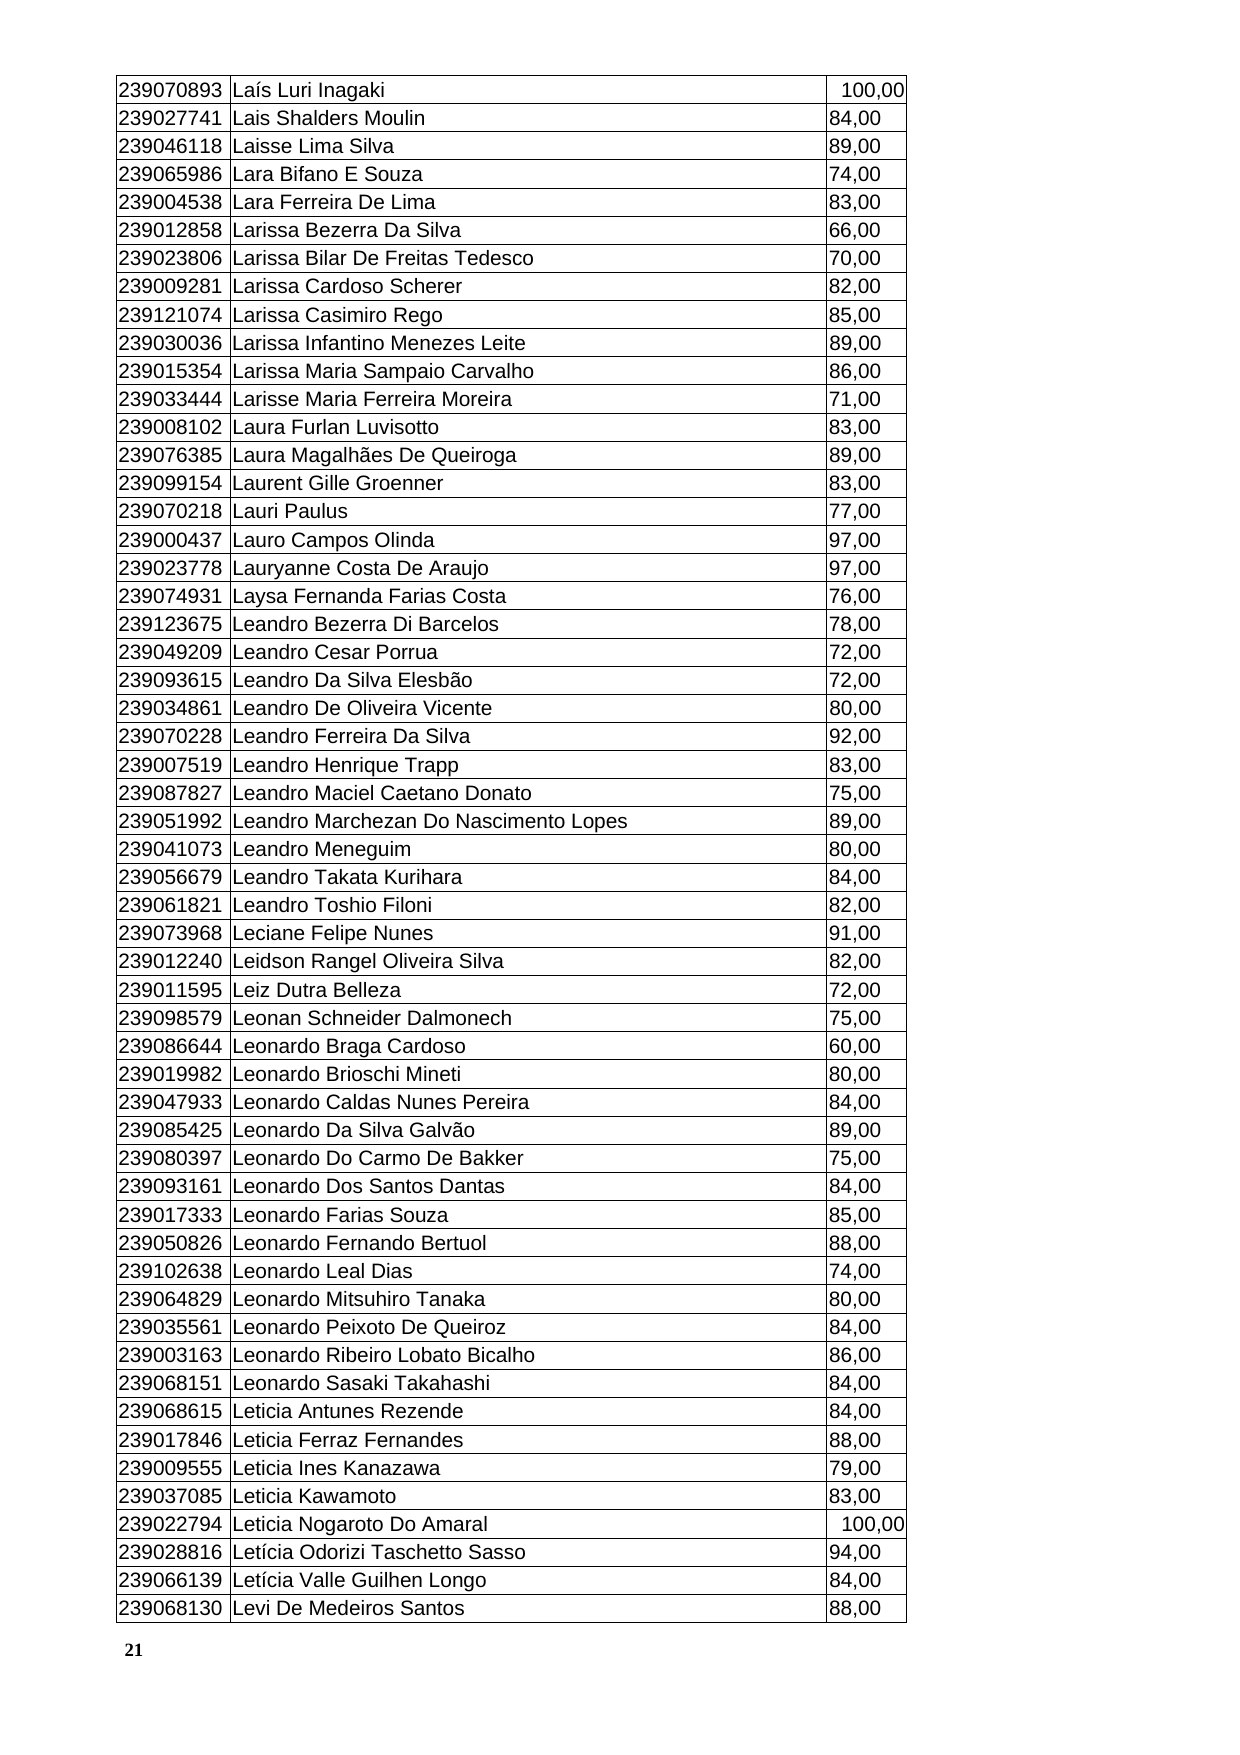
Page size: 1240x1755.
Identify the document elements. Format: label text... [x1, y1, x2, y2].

table_cell 66,00 [827, 217, 906, 244]
table_cell Leonardo Fernando Bertuol [231, 1229, 826, 1256]
table_cell Leonardo Brioschi Mineti [231, 1060, 826, 1087]
table_cell Laura Furlan Luvisotto [231, 414, 826, 441]
table_cell Leonan Schneider Dalmonech [231, 1004, 826, 1031]
table_cell 239034861 [117, 695, 230, 722]
table_cell 80,00 [827, 1285, 906, 1312]
table_cell 80,00 [827, 695, 906, 722]
table_cell 239070218 [117, 498, 230, 525]
table_cell 89,00 [827, 329, 906, 356]
table_cell 239065986 [117, 160, 230, 187]
table_cell 239051992 [117, 807, 230, 834]
table_cell Larisse Maria Ferreira Moreira [231, 385, 826, 412]
table_cell Leonardo Da Silva Galvão [231, 1117, 826, 1144]
table_cell 239068151 [117, 1370, 230, 1397]
table_cell 239017846 [117, 1426, 230, 1453]
table_cell Lais Shalders Moulin [231, 104, 826, 131]
table_cell 239023778 [117, 554, 230, 581]
table_cell 239099154 [117, 470, 230, 497]
table_cell 85,00 [827, 301, 906, 328]
table_cell Leonardo Dos Santos Dantas [231, 1173, 826, 1200]
table_cell 86,00 [827, 357, 906, 384]
table_cell 91,00 [827, 920, 906, 947]
table_cell 89,00 [827, 442, 906, 469]
table_cell Leandro Henrique Trapp [231, 751, 826, 778]
table_cell Larissa Cardoso Scherer [231, 273, 826, 300]
table_cell 92,00 [827, 723, 906, 750]
table_cell 83,00 [827, 470, 906, 497]
table_cell Leandro Maciel Caetano Donato [231, 779, 826, 806]
table_cell Leticia Nogaroto Do Amaral [231, 1510, 826, 1537]
table_cell 82,00 [827, 892, 906, 919]
table_cell 75,00 [827, 779, 906, 806]
table_cell 239087827 [117, 779, 230, 806]
table_cell 84,00 [827, 1314, 906, 1341]
table_cell 82,00 [827, 948, 906, 975]
table_cell 74,00 [827, 1257, 906, 1284]
table_cell 83,00 [827, 1482, 906, 1509]
table_cell 80,00 [827, 835, 906, 862]
table_cell 239068130 [117, 1595, 230, 1622]
table_cell Leandro De Oliveira Vicente [231, 695, 826, 722]
table_cell 72,00 [827, 639, 906, 666]
table_cell 100,00 [827, 1510, 906, 1537]
table_cell Larissa Casimiro Rego [231, 301, 826, 328]
table_cell 239037085 [117, 1482, 230, 1509]
table_cell 239068615 [117, 1398, 230, 1425]
table_cell Larissa Bezerra Da Silva [231, 217, 826, 244]
table_cell Leonardo Braga Cardoso [231, 1032, 826, 1059]
table_cell 84,00 [827, 1370, 906, 1397]
table_cell 89,00 [827, 132, 906, 159]
table_cell Leciane Felipe Nunes [231, 920, 826, 947]
table_cell 239028816 [117, 1539, 230, 1566]
table_cell Letícia Odorizi Taschetto Sasso [231, 1539, 826, 1566]
table_cell 89,00 [827, 807, 906, 834]
table_cell Leandro Takata Kurihara [231, 864, 826, 891]
table_cell Laís Luri Inagaki [231, 76, 826, 103]
table_cell 84,00 [827, 1089, 906, 1116]
table_cell 86,00 [827, 1342, 906, 1369]
table_cell 97,00 [827, 554, 906, 581]
table_cell 239017333 [117, 1201, 230, 1228]
table_cell Leonardo Do Carmo De Bakker [231, 1145, 826, 1172]
table_cell 239123675 [117, 610, 230, 637]
table_cell Leonardo Caldas Nunes Pereira [231, 1089, 826, 1116]
table_cell 94,00 [827, 1539, 906, 1566]
table_cell 239076385 [117, 442, 230, 469]
table_cell Leandro Marchezan Do Nascimento Lopes [231, 807, 826, 834]
table_cell 239093615 [117, 667, 230, 694]
table_cell Leidson Rangel Oliveira Silva [231, 948, 826, 975]
table_cell 239049209 [117, 639, 230, 666]
table_cell 239121074 [117, 301, 230, 328]
table_cell 239035561 [117, 1314, 230, 1341]
table_cell 239009281 [117, 273, 230, 300]
table_cell Leandro Meneguim [231, 835, 826, 862]
table_cell 239007519 [117, 751, 230, 778]
table_cell 83,00 [827, 414, 906, 441]
table_cell 82,00 [827, 273, 906, 300]
table_cell Lauro Campos Olinda [231, 526, 826, 553]
table_cell 83,00 [827, 189, 906, 216]
table_cell Lara Ferreira De Lima [231, 189, 826, 216]
table_cell 239041073 [117, 835, 230, 862]
table_cell Leandro Toshio Filoni [231, 892, 826, 919]
table_cell 88,00 [827, 1595, 906, 1622]
table_cell 239012858 [117, 217, 230, 244]
table_cell 239074931 [117, 582, 230, 609]
table_cell Leonardo Farias Souza [231, 1201, 826, 1228]
table_cell 239012240 [117, 948, 230, 975]
table_cell Larissa Infantino Menezes Leite [231, 329, 826, 356]
table_cell Leticia Ferraz Fernandes [231, 1426, 826, 1453]
table_cell 239019982 [117, 1060, 230, 1087]
table_cell 85,00 [827, 1201, 906, 1228]
table_cell 239050826 [117, 1229, 230, 1256]
table_cell 88,00 [827, 1229, 906, 1256]
table_cell Leandro Cesar Porrua [231, 639, 826, 666]
table_cell 75,00 [827, 1004, 906, 1031]
table_cell 239080397 [117, 1145, 230, 1172]
table_cell 60,00 [827, 1032, 906, 1059]
table_cell Leandro Ferreira Da Silva [231, 723, 826, 750]
table_cell Leonardo Leal Dias [231, 1257, 826, 1284]
table_cell Larissa Bilar De Freitas Tedesco [231, 245, 826, 272]
table_cell Lara Bifano E Souza [231, 160, 826, 187]
table_cell 84,00 [827, 864, 906, 891]
table_cell 84,00 [827, 1173, 906, 1200]
table_cell Larissa Maria Sampaio Carvalho [231, 357, 826, 384]
table_cell 83,00 [827, 751, 906, 778]
table_cell Leandro Bezerra Di Barcelos [231, 610, 826, 637]
table_cell Leticia Ines Kanazawa [231, 1454, 826, 1481]
table_cell Laura Magalhães De Queiroga [231, 442, 826, 469]
table_cell 84,00 [827, 1567, 906, 1594]
table_cell Laisse Lima Silva [231, 132, 826, 159]
table_cell 239046118 [117, 132, 230, 159]
table_cell Leonardo Ribeiro Lobato Bicalho [231, 1342, 826, 1369]
table_cell 239009555 [117, 1454, 230, 1481]
table_cell 239093161 [117, 1173, 230, 1200]
table_cell Laurent Gille Groenner [231, 470, 826, 497]
table_cell 239073968 [117, 920, 230, 947]
table_cell Laysa Fernanda Farias Costa [231, 582, 826, 609]
table_cell 97,00 [827, 526, 906, 553]
table_cell 76,00 [827, 582, 906, 609]
table_cell 70,00 [827, 245, 906, 272]
table_cell 74,00 [827, 160, 906, 187]
table_cell Leticia Kawamoto [231, 1482, 826, 1509]
table_cell 89,00 [827, 1117, 906, 1144]
table_cell 71,00 [827, 385, 906, 412]
table_cell 239070228 [117, 723, 230, 750]
table_cell 239011595 [117, 976, 230, 1003]
table_cell 239000437 [117, 526, 230, 553]
table_cell 239056679 [117, 864, 230, 891]
table_cell 84,00 [827, 104, 906, 131]
table_cell 239102638 [117, 1257, 230, 1284]
table_cell 239033444 [117, 385, 230, 412]
table_cell 84,00 [827, 1398, 906, 1425]
table_cell 239064829 [117, 1285, 230, 1312]
table_cell 78,00 [827, 610, 906, 637]
table_cell 239023806 [117, 245, 230, 272]
table_cell 239004538 [117, 189, 230, 216]
table_cell Lauryanne Costa De Araujo [231, 554, 826, 581]
table_cell 72,00 [827, 976, 906, 1003]
table_cell Leonardo Mitsuhiro Tanaka [231, 1285, 826, 1312]
table_cell 239022794 [117, 1510, 230, 1537]
table_cell Lauri Paulus [231, 498, 826, 525]
table_cell 239030036 [117, 329, 230, 356]
table_cell 239061821 [117, 892, 230, 919]
table_cell 239027741 [117, 104, 230, 131]
table_cell Leticia Antunes Rezende [231, 1398, 826, 1425]
table_cell Levi De Medeiros Santos [231, 1595, 826, 1622]
table_cell 80,00 [827, 1060, 906, 1087]
table_cell 79,00 [827, 1454, 906, 1481]
table_cell 239085425 [117, 1117, 230, 1144]
table_cell 239015354 [117, 357, 230, 384]
table_cell 239003163 [117, 1342, 230, 1369]
table_cell 239098579 [117, 1004, 230, 1031]
table_cell 72,00 [827, 667, 906, 694]
table_cell 77,00 [827, 498, 906, 525]
table_cell Leonardo Sasaki Takahashi [231, 1370, 826, 1397]
table_cell 75,00 [827, 1145, 906, 1172]
table_cell 100,00 [827, 76, 906, 103]
table_cell 88,00 [827, 1426, 906, 1453]
table_cell 239066139 [117, 1567, 230, 1594]
table_cell 239008102 [117, 414, 230, 441]
table_cell 239070893 [117, 76, 230, 103]
table_cell Leiz Dutra Belleza [231, 976, 826, 1003]
table_cell 239086644 [117, 1032, 230, 1059]
table_cell Letícia Valle Guilhen Longo [231, 1567, 826, 1594]
table_cell 239047933 [117, 1089, 230, 1116]
table_cell Leonardo Peixoto De Queiroz [231, 1314, 826, 1341]
table_cell Leandro Da Silva Elesbão [231, 667, 826, 694]
